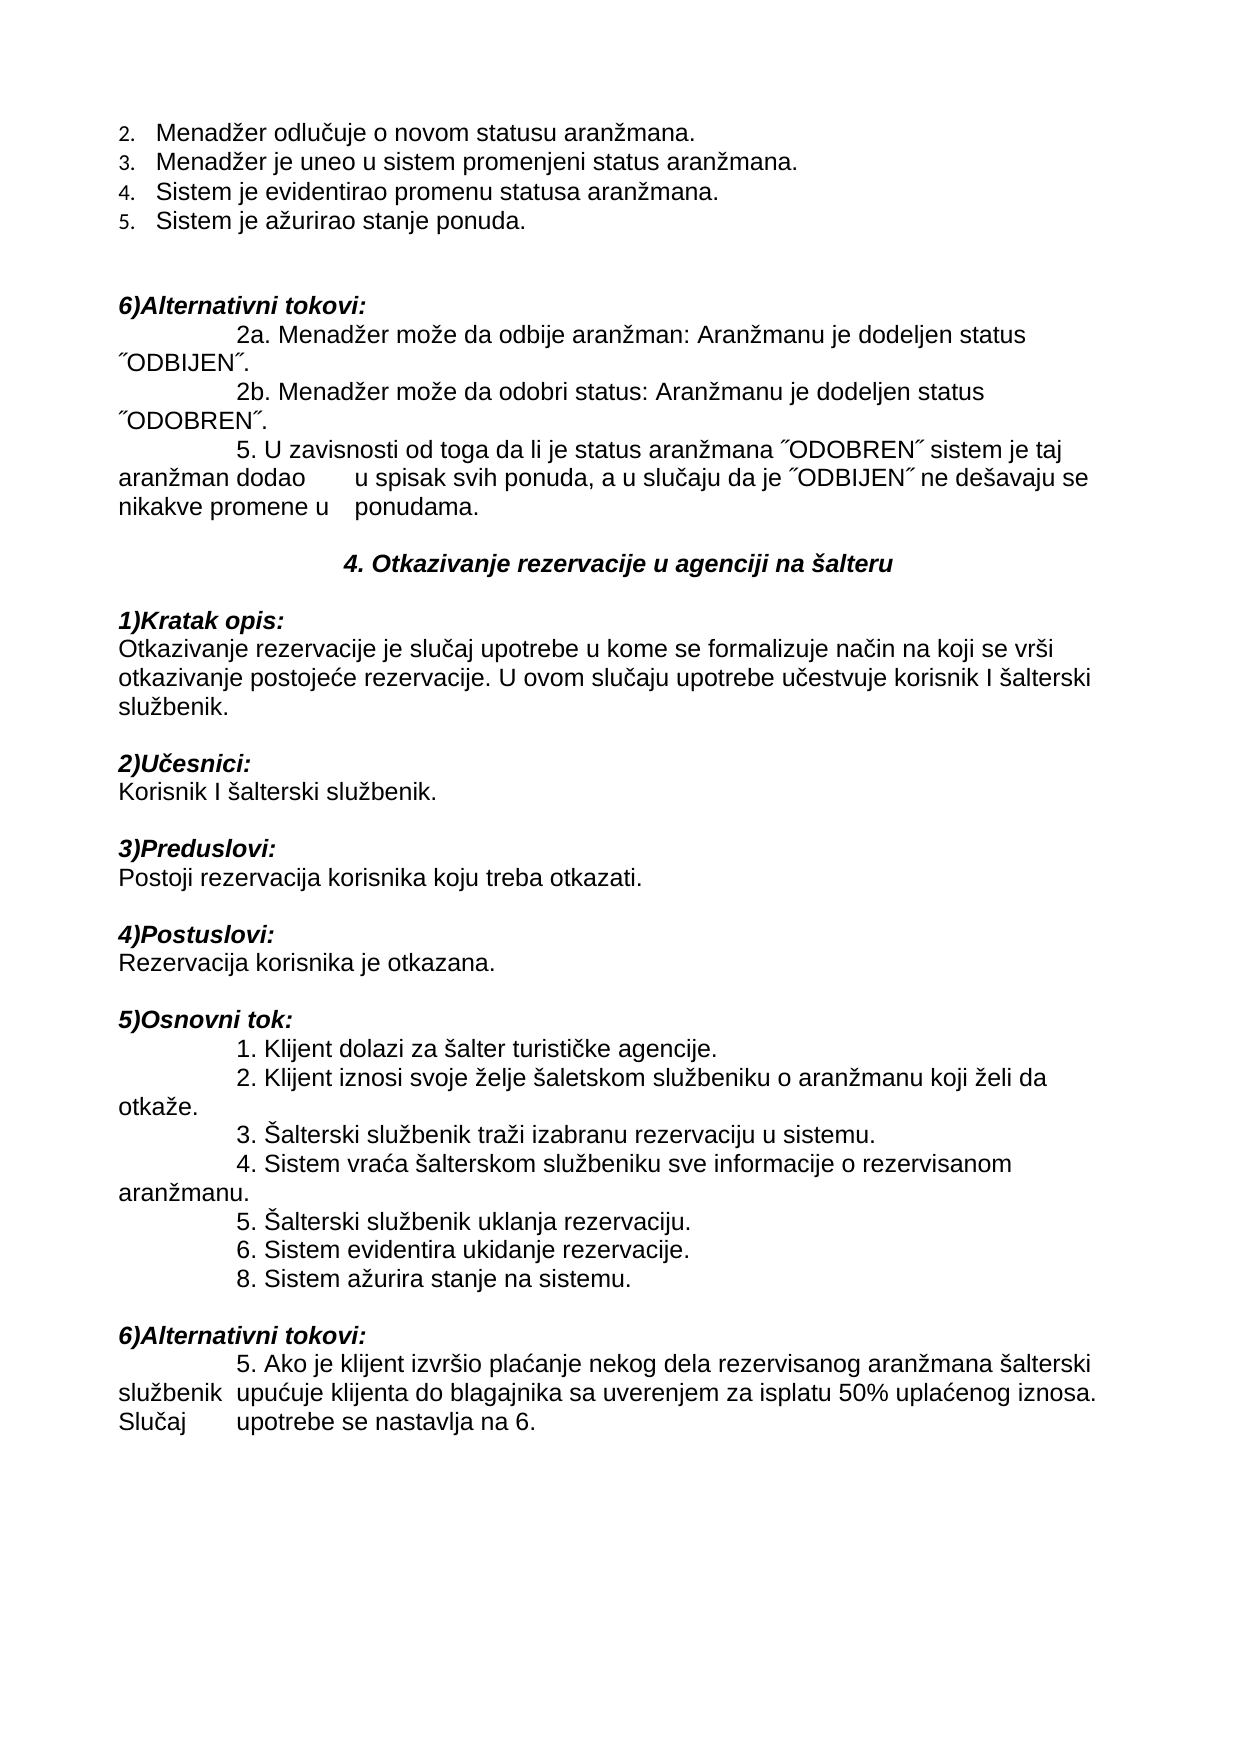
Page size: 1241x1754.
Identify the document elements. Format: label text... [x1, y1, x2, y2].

text 2b. Menadžer može da odobri status: Aranžmanu je dodeljen status ˝ODOBREN˝. [118, 377, 1122, 434]
text 6)Alternativni tokovi: [118, 291, 1122, 319]
text 3)Preduslovi: [118, 834, 1122, 863]
text 4. Otkazivanje rezervacije u agenciji na šalteru [118, 549, 1122, 578]
text 6)Alternativni tokovi: [118, 1321, 1122, 1349]
text Korisnik I šalterski službenik. [118, 777, 1122, 806]
text 1. Klijent dolazi za šalter turističke agencije. [118, 1034, 1122, 1063]
text 1)Kratak opis: [118, 606, 1122, 634]
text 8. Sistem ažurira stanje na sistemu. [118, 1264, 1122, 1293]
text Rezervacija korisnika je otkazana. [118, 948, 1122, 977]
text 2)Učesnici: [118, 749, 1122, 777]
text 2. Klijent iznosi svoje želje šaletskom službeniku o aranžmanu koji želi da otkaže. [118, 1063, 1122, 1120]
list Menadžer odlučuje o novom statusu aranžmana. [81, 118, 1122, 147]
list Menadžer je uneo u sistem promenjeni status aranžmana. [81, 147, 1122, 176]
text 5. U zavisnosti od toga da li je status aranžmana ˝ODOBREN˝ sistem je taj aranžman dodao u spisak svih ponuda, a u slučaju da je ˝ODBIJEN˝ ne dešavaju se nikakve promene u ponudama. [118, 434, 1122, 521]
text Otkazivanje rezervacije je slučaj upotrebe u kome se formalizuje način na koji se vrši otkazivanje postojeće rezervacije. U ovom slučaju upotrebe učestvuje korisnik I šalterski službenik. [118, 634, 1122, 721]
text 3. Šalterski službenik traži izabranu rezervaciju u sistemu. [118, 1120, 1122, 1149]
text 4. Sistem vraća šalterskom službeniku sve informacije o rezervisanom aranžmanu. [118, 1149, 1122, 1206]
list Sistem je evidentirao promenu statusa aranžmana. [81, 176, 1122, 206]
text 2a. Menadžer može da odbije aranžman: Aranžmanu je dodeljen status ˝ODBIJEN˝. [118, 319, 1122, 377]
text 5. Šalterski službenik uklanja rezervaciju. [118, 1206, 1122, 1235]
text Postoji rezervacija korisnika koju treba otkazati. [118, 863, 1122, 892]
text 5. Ako je klijent izvršio plaćanje nekog dela rezervisanog aranžmana šalterski službenik upućuje klijenta do blagajnika sa uverenjem za isplatu 50% uplaćenog iznosa. Slučaj upotrebe se nastavlja na 6. [118, 1349, 1122, 1436]
text 5)Osnovni tok: [118, 1005, 1122, 1034]
text 4)Postuslovi: [118, 920, 1122, 948]
text 6. Sistem evidentira ukidanje rezervacije. [118, 1235, 1122, 1264]
list Sistem je ažurirao stanje ponuda. [81, 206, 1122, 235]
